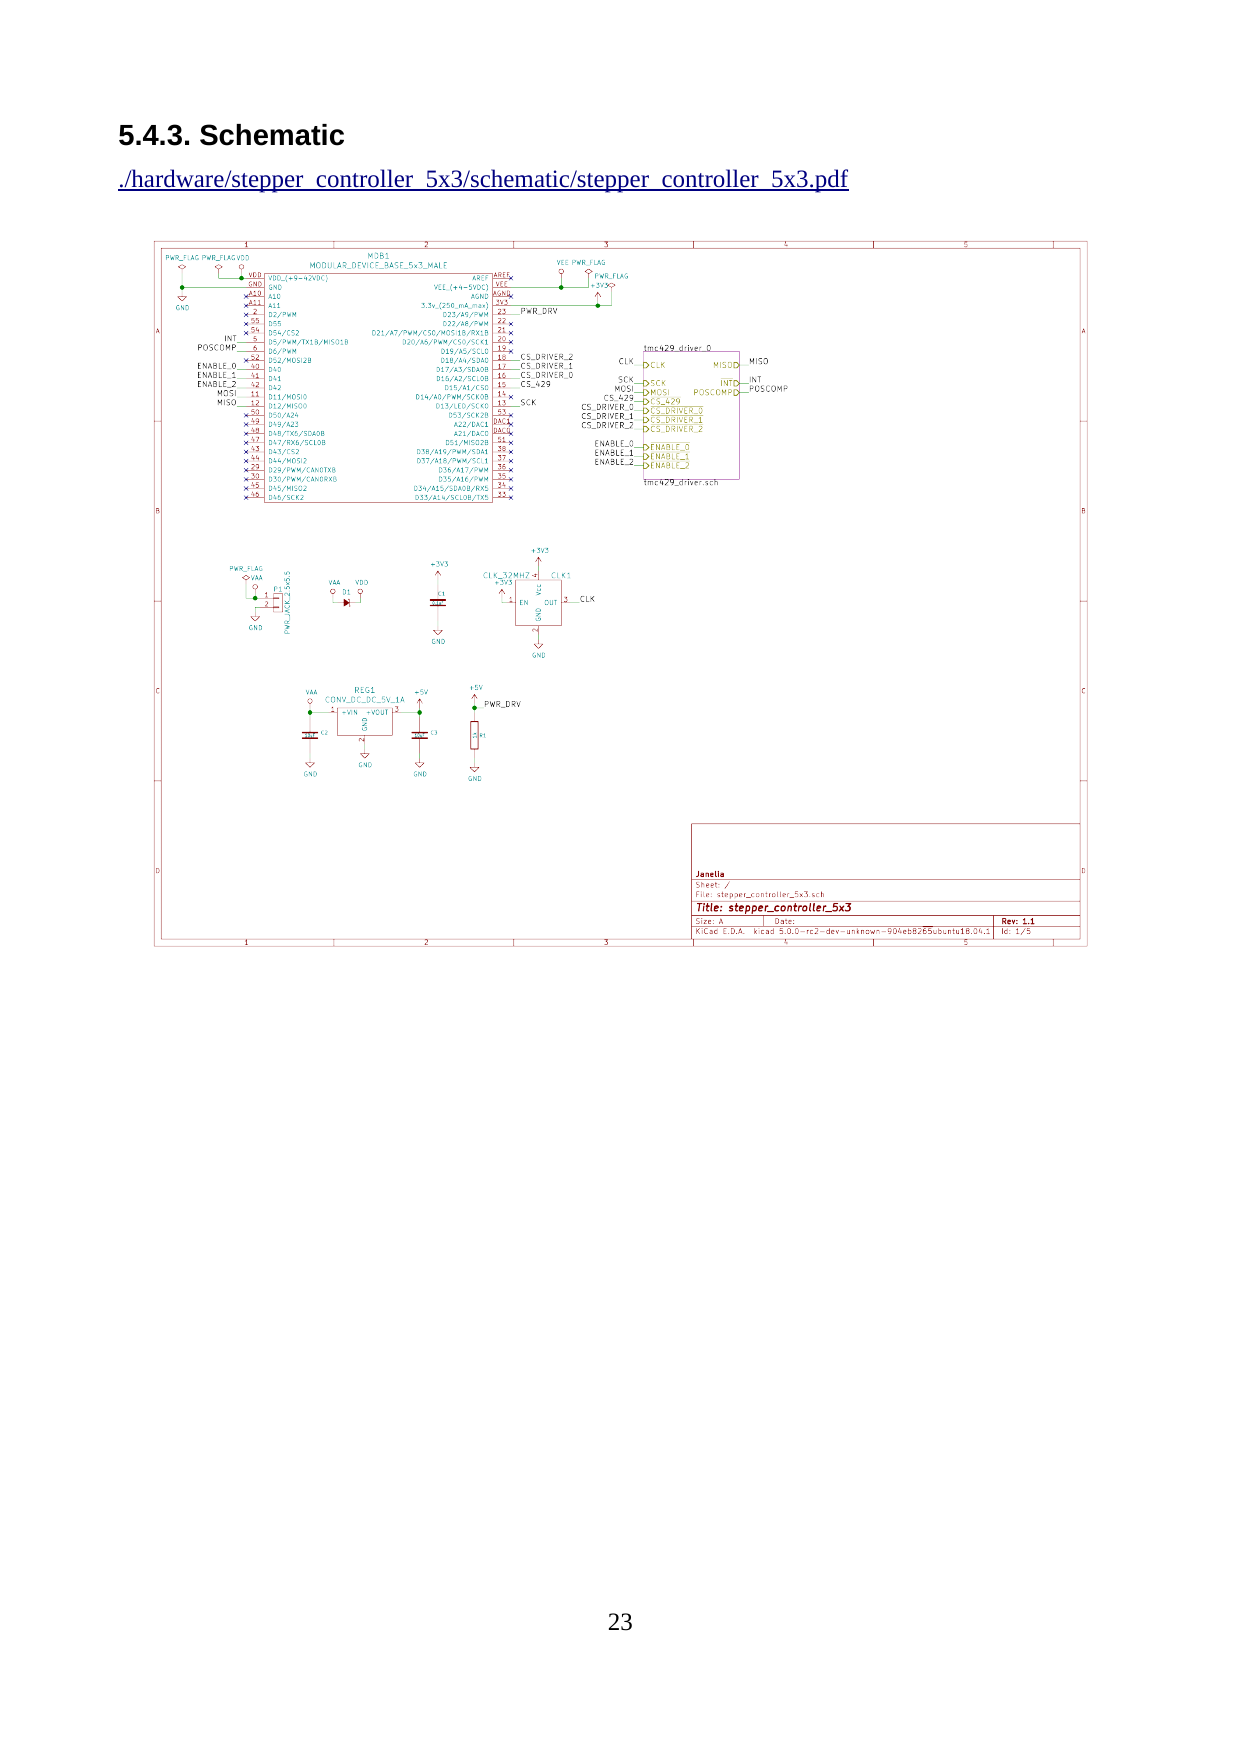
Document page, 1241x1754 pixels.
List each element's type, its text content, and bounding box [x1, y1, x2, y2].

subtitle Schematic [118, 118, 1122, 152]
text ./hardware/stepper_controller_5x3/schematic/stepper_controller_5x3.pdf [118, 164, 1122, 193]
